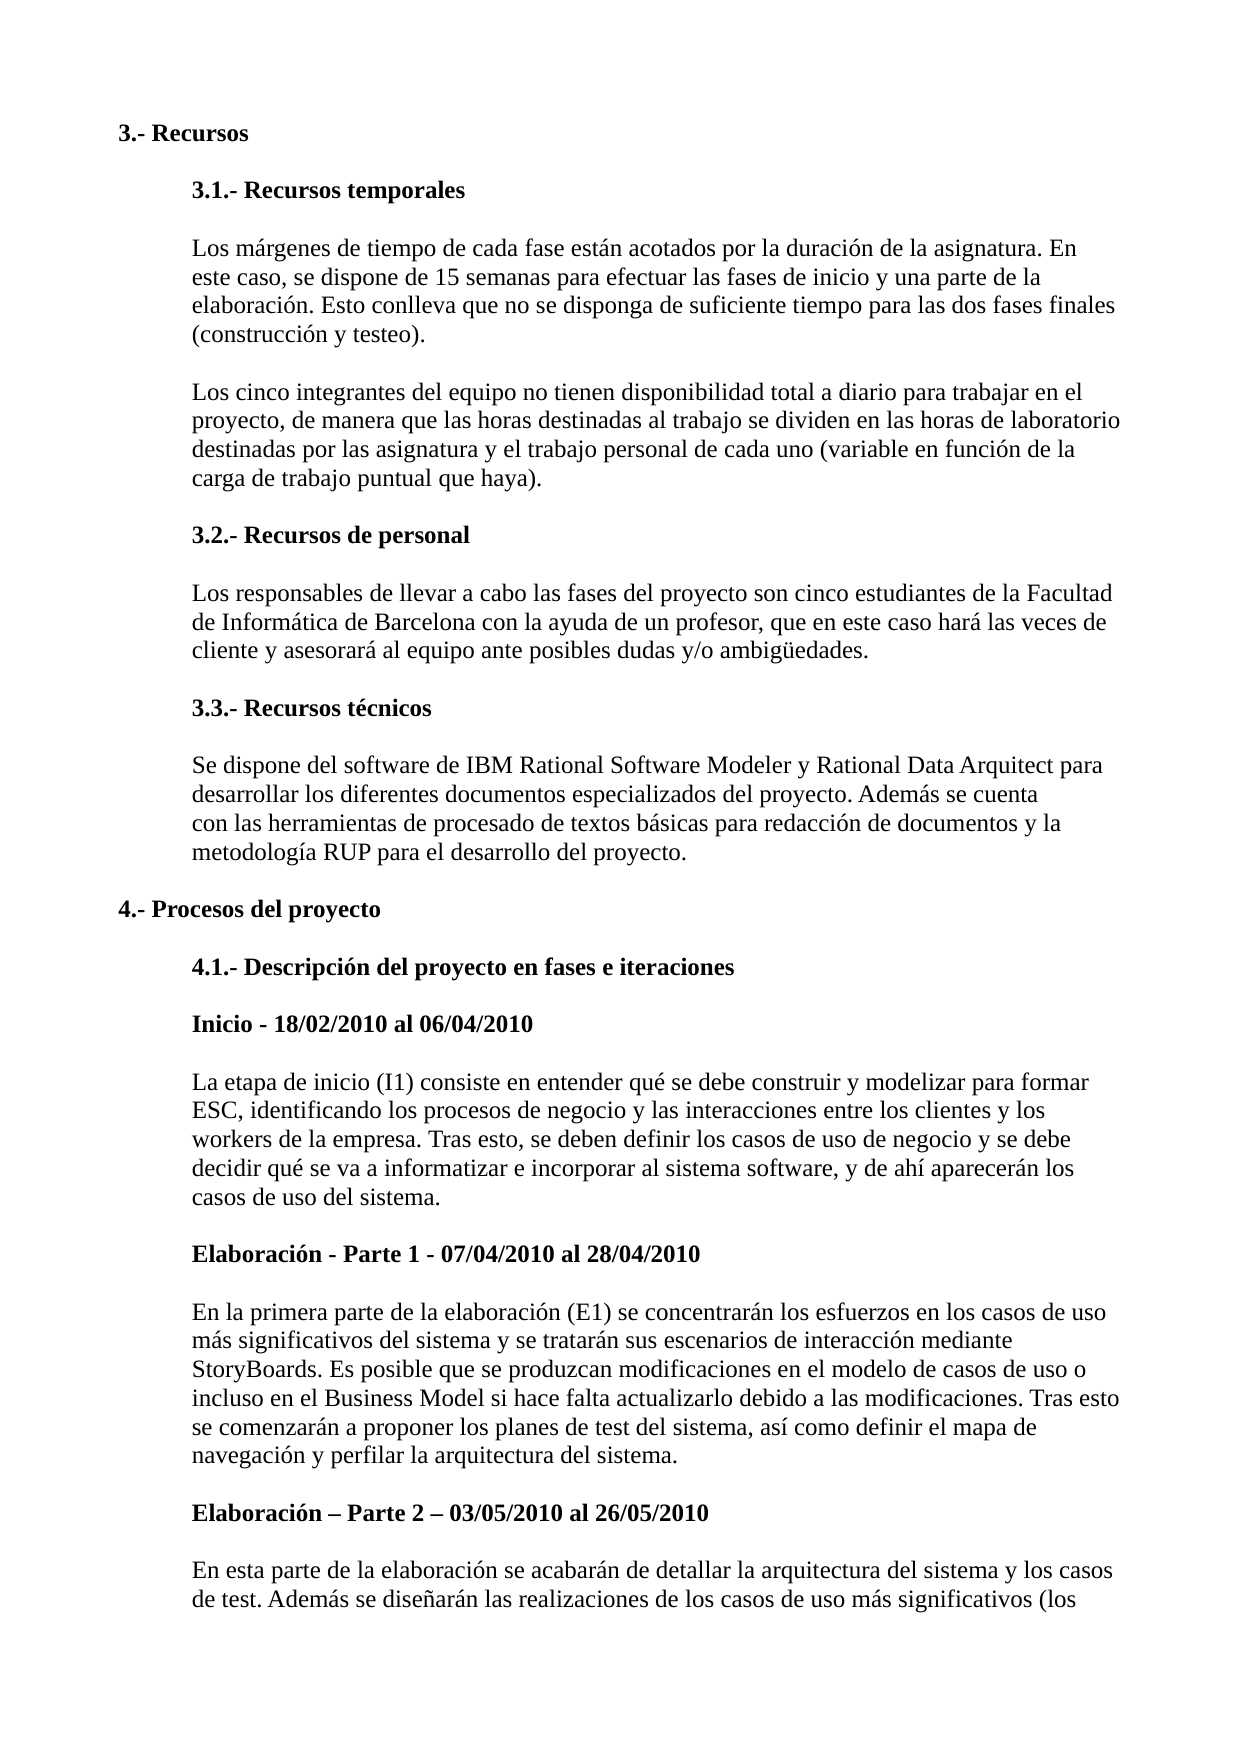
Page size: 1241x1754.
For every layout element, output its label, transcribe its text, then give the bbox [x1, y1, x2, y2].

text En esta parte de la elaboración se acabarán de detallar la arquitectura del sistema y los casos de test. Además se diseñarán las realizaciones de los casos de uso más significativos (los [118, 1556, 1122, 1613]
text con las herramientas de procesado de textos básicas para redacción de documentos y la metodología RUP para el desarrollo del proyecto. [118, 808, 1122, 866]
text Elaboración – Parte 2 – 03/05/2010 al 26/05/2010 [118, 1498, 1122, 1527]
text 4.1.- Descripción del proyecto en fases e iteraciones Inicio - 18/02/2010 al 06/04/2010 La etapa de inicio (I1) consiste en entender qué se debe construir y modelizar para formar ESC, identificando los procesos de negocio y las interacciones entre los clientes y los workers de la empresa. Tras esto, se deben definir los casos de uso de negocio y se debe decidir qué se va a informatizar e incorporar al sistema software, y de ahí aparecerán los casos de uso del sistema. Elaboración - Parte 1 - 07/04/2010 al 28/04/2010 En la primera parte de la elaboración (E1) se concentrarán los esfuerzos en los casos de uso más significativos del sistema y se tratarán sus escenarios de interacción mediante StoryBoards. Es posible que se produzcan modificaciones en el modelo de casos de uso o incluso en el Business Model si hace falta actualizarlo debido a las modificaciones. Tras esto se comenzarán a proponer los planes de test del sistema, así como definir el mapa de navegación y perfilar la arquitectura del sistema. [118, 952, 1122, 1469]
subtitle 4.- Procesos del proyecto [118, 894, 1122, 923]
text 3.- Recursos 3.1.- Recursos temporales Los márgenes de tiempo de cada fase están acotados por la duración de la asignatura. En este caso, se dispone de 15 semanas para efectuar las fases de inicio y una parte de la elaboración. Esto conlleva que no se disponga de suficiente tiempo para las dos fases finales (construcción y testeo). Los cinco integrantes del equipo no tienen disponibilidad total a diario para trabajar en el proyecto, de manera que las horas destinadas al trabajo se dividen en las horas de laboratorio destinadas por las asignatura y el trabajo personal de cada uno (variable en función de la carga de trabajo puntual que haya). 3.2.- Recursos de personal Los responsables de llevar a cabo las fases del proyecto son cinco estudiantes de la Facultad de Informática de Barcelona con la ayuda de un profesor, que en este caso hará las veces de cliente y asesorará al equipo ante posibles dudas y/o ambigüedades. 3.3.- Recursos técnicos Se dispone del software de IBM Rational Software Modeler y Rational Data Arquitect para desarrollar los diferentes documentos especializados del proyecto. Además se cuenta [118, 118, 1122, 808]
